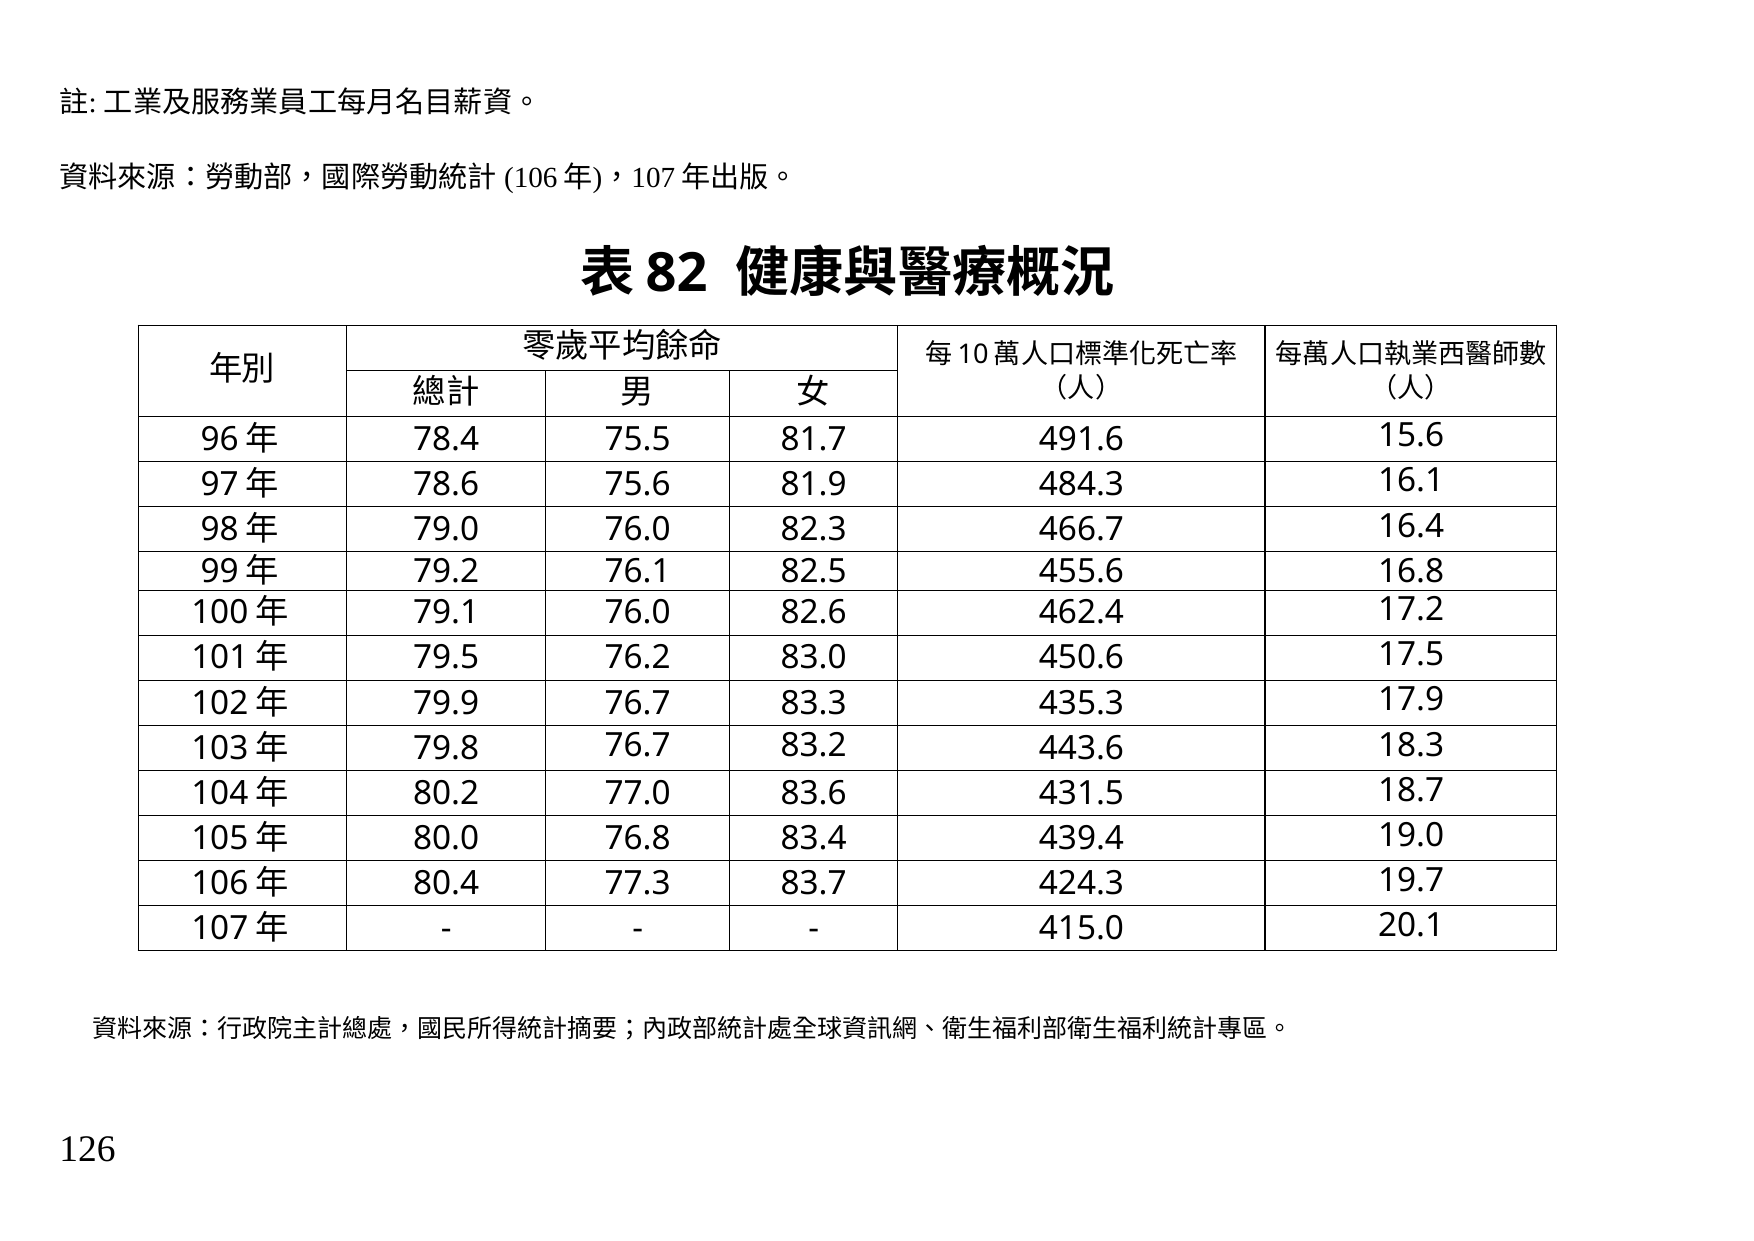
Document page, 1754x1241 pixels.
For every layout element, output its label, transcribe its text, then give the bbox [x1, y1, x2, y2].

table_cell 19.0 [1266, 816, 1556, 860]
table_header 零歲平均餘命 [347, 326, 897, 370]
table_cell 102年 [139, 681, 346, 725]
table_cell - [730, 906, 897, 950]
table_cell 81.9 [730, 462, 897, 506]
table_cell 78.4 [347, 417, 545, 461]
table_cell 82.6 [730, 591, 897, 635]
table_cell 431.5 [898, 771, 1264, 815]
table_cell 98年 [139, 507, 346, 551]
text 資料來源：行政院主計總處，國民所得統計摘要；內政部統計處全球資訊網、衛生福利部衛生福利統計專區。 [59, 1008, 1636, 1045]
table_cell 450.6 [898, 636, 1264, 680]
table_cell 79.9 [347, 681, 545, 725]
table_cell 106年 [139, 861, 346, 905]
table_cell 83.2 [730, 726, 897, 770]
table_cell 17.9 [1266, 681, 1556, 725]
table_cell 83.6 [730, 771, 897, 815]
table_cell 76.7 [546, 726, 729, 770]
table_cell 439.4 [898, 816, 1264, 860]
table_cell 466.7 [898, 507, 1264, 551]
table_cell 18.7 [1266, 771, 1556, 815]
table_cell 79.8 [347, 726, 545, 770]
table_header 每萬人口執業西醫師數（人） [1266, 326, 1556, 416]
table_cell 19.7 [1266, 861, 1556, 905]
table_cell 79.0 [347, 507, 545, 551]
table_cell 76.0 [546, 591, 729, 635]
table_cell 20.1 [1266, 906, 1556, 950]
table_cell 79.1 [347, 591, 545, 635]
table_cell 80.0 [347, 816, 545, 860]
table_cell 78.6 [347, 462, 545, 506]
text 註: 工業及服務業員工每月名目薪資。 [59, 62, 1636, 137]
table_cell 81.7 [730, 417, 897, 461]
subtitle 表82 健康與醫療概況 [59, 212, 1636, 324]
table_cell 83.3 [730, 681, 897, 725]
table_cell 491.6 [898, 417, 1264, 461]
table_cell 77.0 [546, 771, 729, 815]
table_cell 總計 [347, 371, 545, 416]
table_cell 83.0 [730, 636, 897, 680]
table_cell 79.5 [347, 636, 545, 680]
table_cell 443.6 [898, 726, 1264, 770]
table_cell 99年 [139, 552, 346, 589]
table_cell 96年 [139, 417, 346, 461]
table_header 年別 [139, 326, 346, 416]
table_cell 76.7 [546, 681, 729, 725]
table_cell 462.4 [898, 591, 1264, 635]
table_cell 415.0 [898, 906, 1264, 950]
table_cell 455.6 [898, 552, 1264, 589]
table_cell 97年 [139, 462, 346, 506]
table_cell 76.0 [546, 507, 729, 551]
text 資料來源：勞動部，國際勞動統計 (106年)，107年出版。 [59, 137, 1636, 212]
table_cell 80.4 [347, 861, 545, 905]
table_cell 83.4 [730, 816, 897, 860]
table_cell 77.3 [546, 861, 729, 905]
table_cell 17.5 [1266, 636, 1556, 680]
table_cell 16.1 [1266, 462, 1556, 506]
table_cell 100年 [139, 591, 346, 635]
table_cell 男 [546, 371, 729, 416]
table_cell 16.4 [1266, 507, 1556, 551]
table_cell - [546, 906, 729, 950]
table_cell 484.3 [898, 462, 1264, 506]
table_cell 435.3 [898, 681, 1264, 725]
table_cell 424.3 [898, 861, 1264, 905]
table_cell 15.6 [1266, 417, 1556, 461]
table_cell 103年 [139, 726, 346, 770]
table_cell 104年 [139, 771, 346, 815]
table_cell 82.3 [730, 507, 897, 551]
table_cell 16.8 [1266, 552, 1556, 589]
table_header 每10萬人口標準化死亡率（人） [898, 326, 1264, 416]
table_cell 17.2 [1266, 591, 1556, 635]
table_cell 女 [730, 371, 897, 416]
table_cell 18.3 [1266, 726, 1556, 770]
table_cell 75.5 [546, 417, 729, 461]
table_cell 79.2 [347, 552, 545, 589]
table_cell 76.1 [546, 552, 729, 589]
table_cell 105年 [139, 816, 346, 860]
table_cell 82.5 [730, 552, 897, 589]
table_cell 83.7 [730, 861, 897, 905]
table_cell 101年 [139, 636, 346, 680]
table_cell 76.8 [546, 816, 729, 860]
table_cell 75.6 [546, 462, 729, 506]
table_cell 76.2 [546, 636, 729, 680]
table_cell 107年 [139, 906, 346, 950]
table_cell - [347, 906, 545, 950]
table_cell 80.2 [347, 771, 545, 815]
